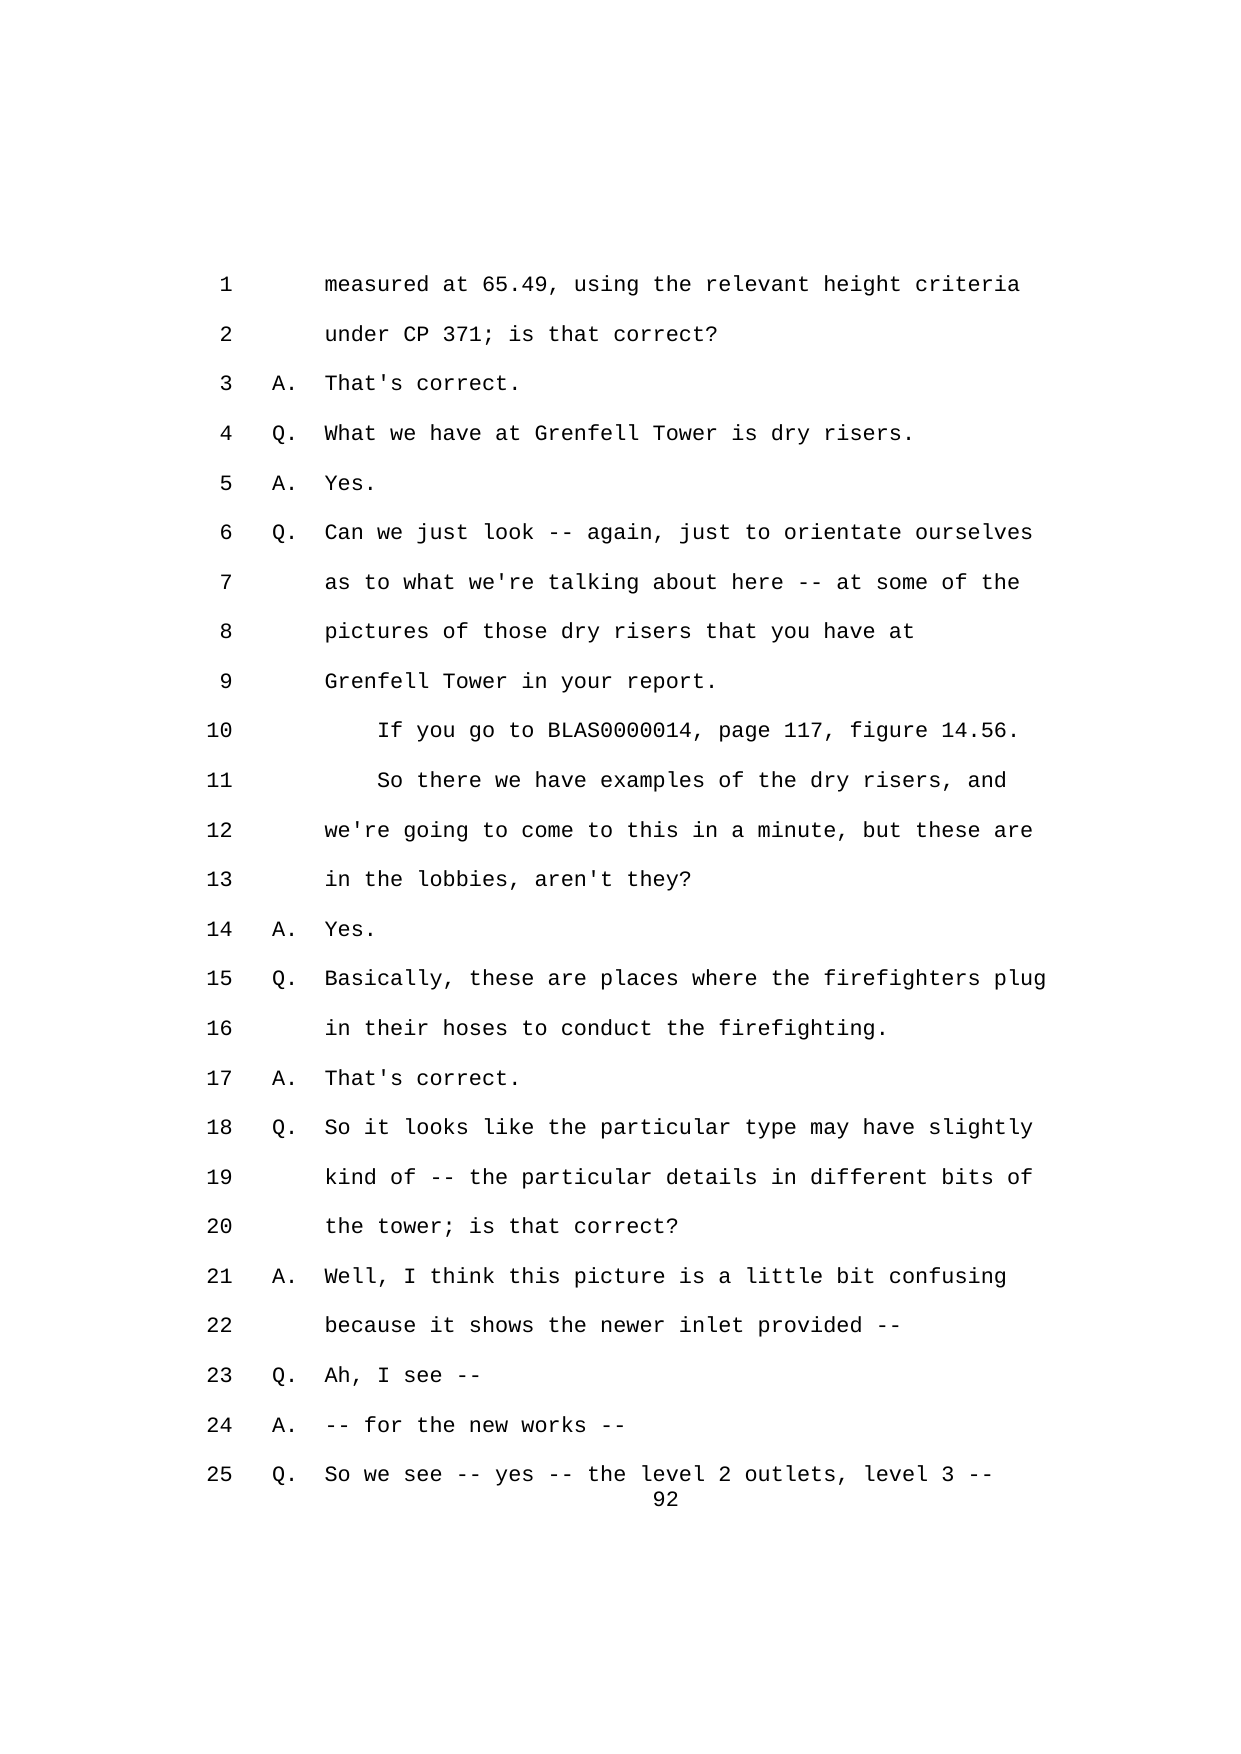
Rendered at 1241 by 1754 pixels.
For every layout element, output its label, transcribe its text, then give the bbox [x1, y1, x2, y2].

text 15 Q. Basically, these are places where the firefighters plug [75, 967, 1165, 992]
text 1 measured at 65.49, using the relevant height criteria [75, 273, 1165, 298]
text 14 A. Yes. [75, 918, 1165, 943]
text 18 Q. So it looks like the particular type may have slightly [75, 1116, 1165, 1141]
text 22 because it shows the newer inlet provided -- [75, 1314, 1165, 1339]
text 16 in their hoses to conduct the firefighting. [75, 1017, 1165, 1042]
text 24 A. -- for the new works -- [75, 1414, 1165, 1438]
text 25 Q. So we see -- yes -- the level 2 outlets, level 3 -- [75, 1463, 1165, 1488]
text 5 A. Yes. [75, 472, 1165, 496]
text 20 the tower; is that correct? [75, 1215, 1165, 1240]
text 6 Q. Can we just look -- again, just to orientate ourselves [75, 521, 1165, 546]
text 7 as to what we're talking about here -- at some of the [75, 571, 1165, 596]
text 13 in the lobbies, aren't they? [75, 868, 1165, 893]
text 8 pictures of those dry risers that you have at [75, 620, 1165, 645]
text 3 A. That's correct. [75, 372, 1165, 397]
text 10 If you go to BLAS0000014, page 117, figure 14.56. [75, 719, 1165, 744]
text 17 A. That's correct. [75, 1067, 1165, 1091]
text 4 Q. What we have at Grenfell Tower is dry risers. [75, 422, 1165, 447]
text 2 under CP 371; is that correct? [75, 323, 1165, 348]
text 92 [75, 1488, 1165, 1513]
text 23 Q. Ah, I see -- [75, 1364, 1165, 1389]
text 11 So there we have examples of the dry risers, and [75, 769, 1165, 794]
text 21 A. Well, I think this picture is a little bit confusing [75, 1265, 1165, 1290]
text 9 Grenfell Tower in your report. [75, 670, 1165, 695]
text 19 kind of -- the particular details in different bits of [75, 1166, 1165, 1191]
text 12 we're going to come to this in a minute, but these are [75, 819, 1165, 843]
